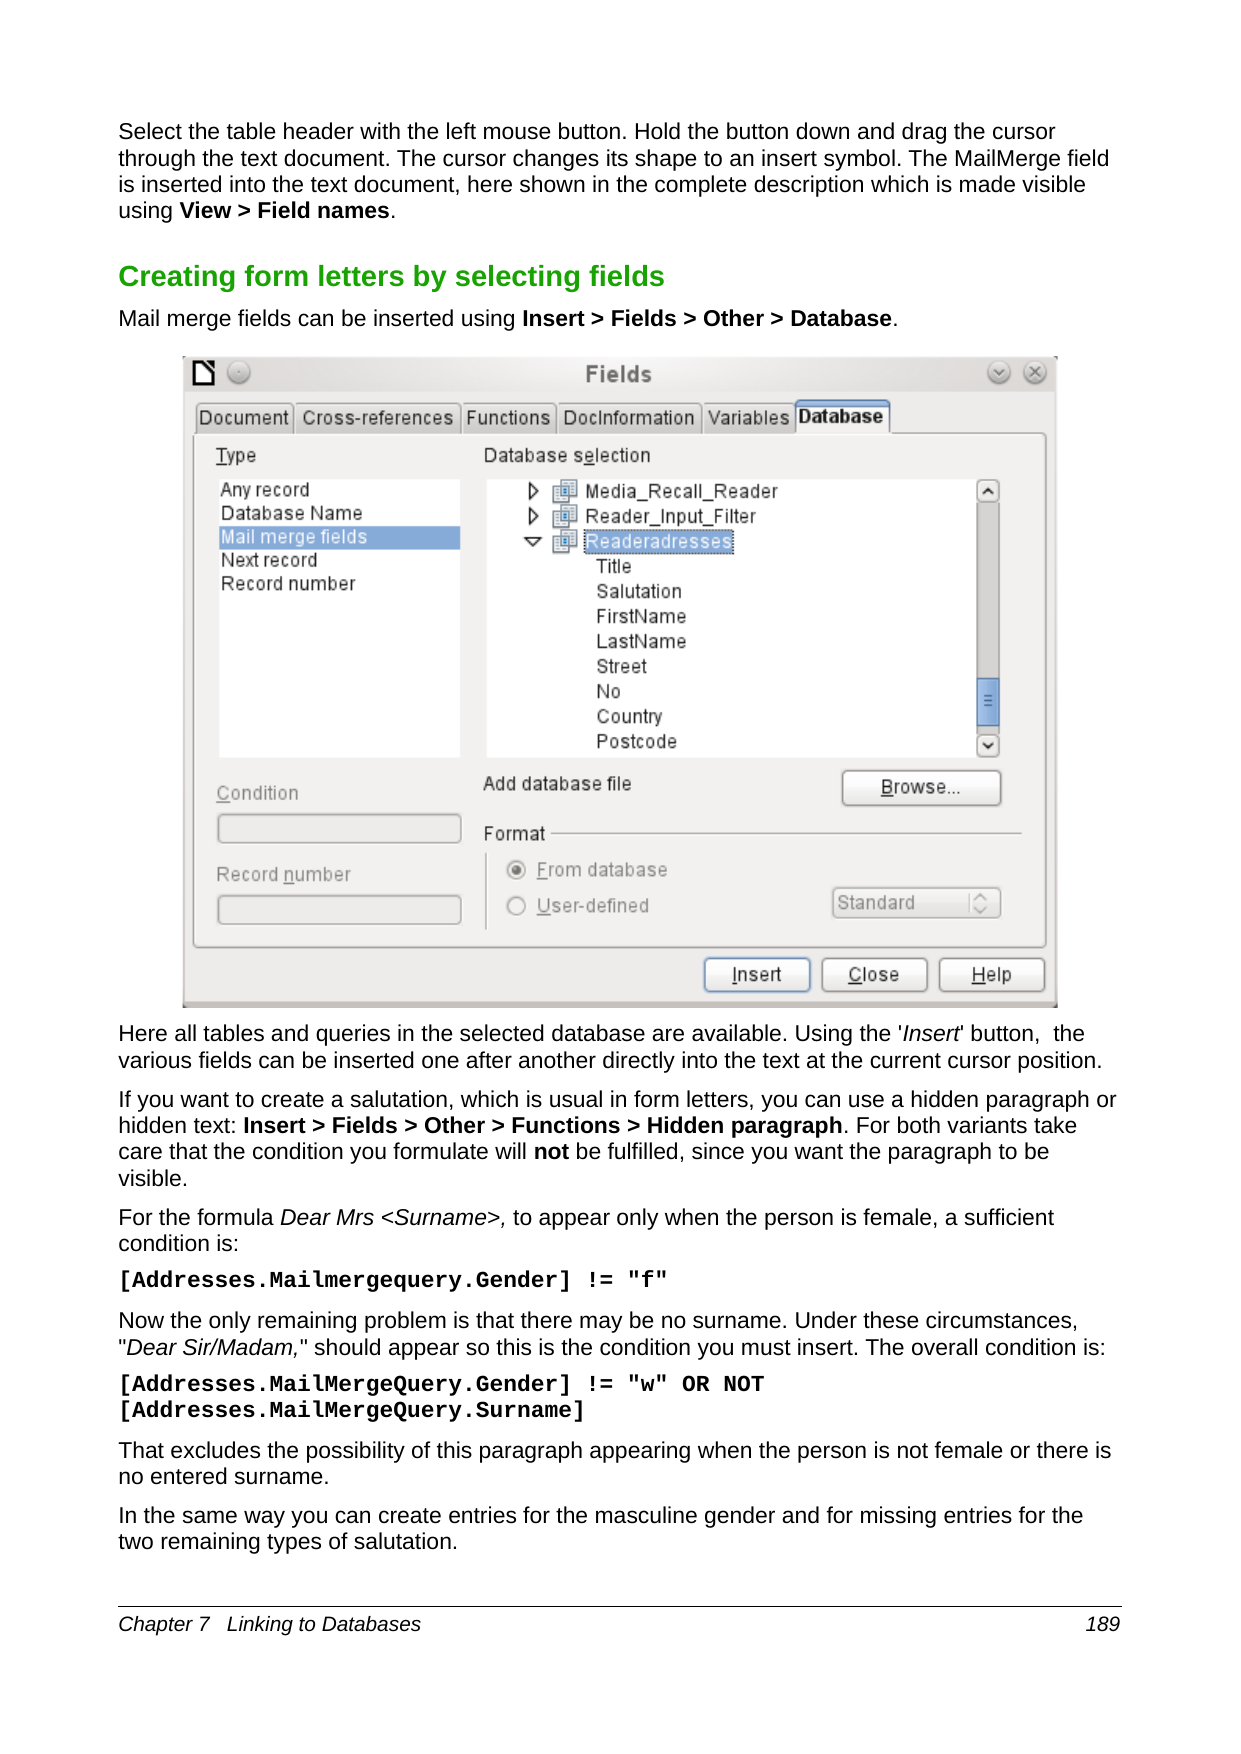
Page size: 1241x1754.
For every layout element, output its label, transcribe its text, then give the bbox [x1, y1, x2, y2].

text In the same way you can create entries for the masculine gender and for missing entries for the two remaining types of salutation. [118, 1502, 1122, 1554]
text For the formula Dear Mrs <Surname>, to appear only when the person is female, a sufficient condition is: [118, 1203, 1122, 1256]
text Now the only remaining problem is that there may be no surname. Under these circumstances, "Dear Sir/Madam," should appear so this is the condition you must insert. The overall condition is: [118, 1307, 1122, 1360]
picture [182, 356, 1058, 1008]
subtitle Creating form letters by selecting fields [118, 259, 1122, 293]
text Here all tables and queries in the selected database are available. Using the 'Insert' button, the various fields can be inserted one after another directly into the text at the current cursor position. [118, 1020, 1122, 1073]
text That excludes the possibility of this paragraph appearing when the person is not female or there is no entered surname. [118, 1437, 1122, 1489]
text Select the table header with the left mouse button. Hold the button down and drag the cursor through the text document. The cursor changes its shape to an insert symbol. The MailMerge field is inserted into the text document, here shown in the complete description which is made visible using View > Field names. [118, 118, 1122, 223]
text If you want to create a salutation, which is usual in form letters, you can use a hidden paragraph or hidden text: Insert > Fields > Other > Functions > Hidden paragraph. For both variants take care that the condition you formulate will not be fulfilled, since you want the paragraph to be visible. [118, 1086, 1122, 1191]
text [Addresses.MailMergeQuery.Gender] != "w" OR NOT [Addresses.MailMergeQuery.Surname] [118, 1372, 1122, 1424]
text Mail merge fields can be inserted using Insert > Fields > Other > Database. [118, 305, 1122, 331]
text [Addresses.Mailmergequery.Gender] != "f" [118, 1269, 1122, 1294]
